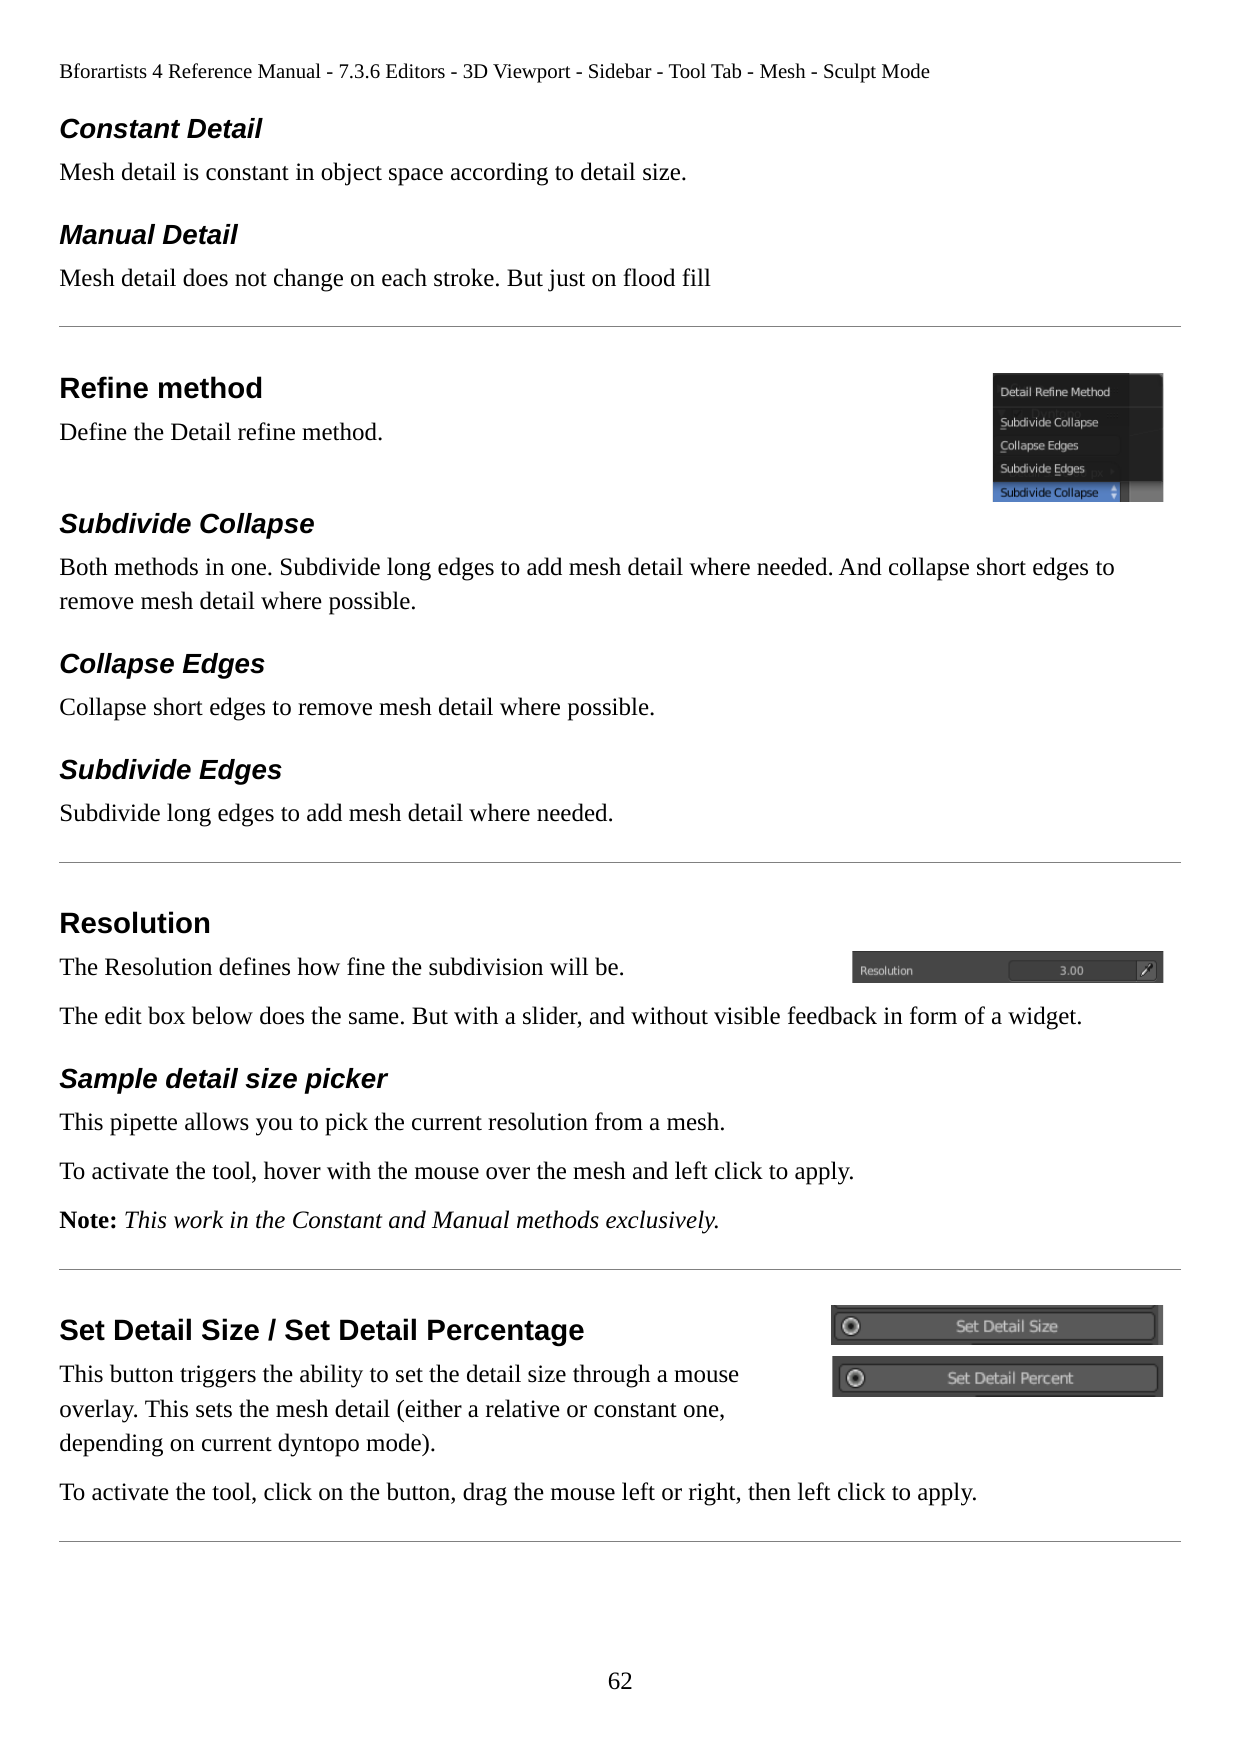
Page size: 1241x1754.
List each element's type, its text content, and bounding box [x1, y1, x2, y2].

text The edit box below does the same. But with a slider, and without visible feedback in form of a widget. [59, 1001, 1181, 1030]
text Define the Detail refine method. [59, 417, 992, 446]
picture [992, 373, 1164, 502]
picture [831, 1305, 1164, 1345]
text Note: This work in the Constant and Manual methods exclusively. [59, 1205, 1181, 1234]
text Subdivide long edges to add mesh detail where needed. [59, 798, 1181, 827]
subtitle Manual Detail [59, 218, 1181, 250]
text This pipette allows you to pick the current resolution from a mesh. [59, 1107, 1181, 1136]
subtitle Sample detail size picker [59, 1063, 1181, 1094]
subtitle Resolution [0, 906, 1181, 939]
subtitle Refine method [59, 371, 1181, 404]
subtitle Constant Detail [59, 113, 1181, 144]
text The Resolution defines how fine the subdivision will be. [59, 952, 852, 981]
subtitle Collapse Edges [59, 648, 1181, 679]
subtitle Subdivide Collapse [59, 507, 1181, 539]
text To activate the tool, hover with the mouse over the mesh and left click to apply. [59, 1156, 1181, 1185]
text Collapse short edges to remove mesh detail where possible. [59, 692, 1181, 721]
subtitle Subdivide Edges [59, 754, 1181, 786]
text This button triggers the ability to set the detail size through a mouse overlay. This sets the mesh detail (either a relative or constant one, depending on current dyntopo mode). [59, 1359, 1181, 1457]
text Mesh detail does not change on each stroke. But just on flood fill [59, 263, 1181, 292]
text Both methods in one. Subdivide long edges to add mesh detail where needed. And collapse short edges to remove mesh detail where possible. [59, 552, 1181, 615]
text To activate the tool, click on the button, drag the mouse left or right, then left click to apply. [59, 1477, 1181, 1506]
picture [832, 1356, 1164, 1397]
subtitle Set Detail Size / Set Detail Percentage [59, 1313, 1181, 1347]
text Mesh detail is constant in object space according to detail size. [59, 157, 1181, 186]
picture [852, 951, 1164, 983]
